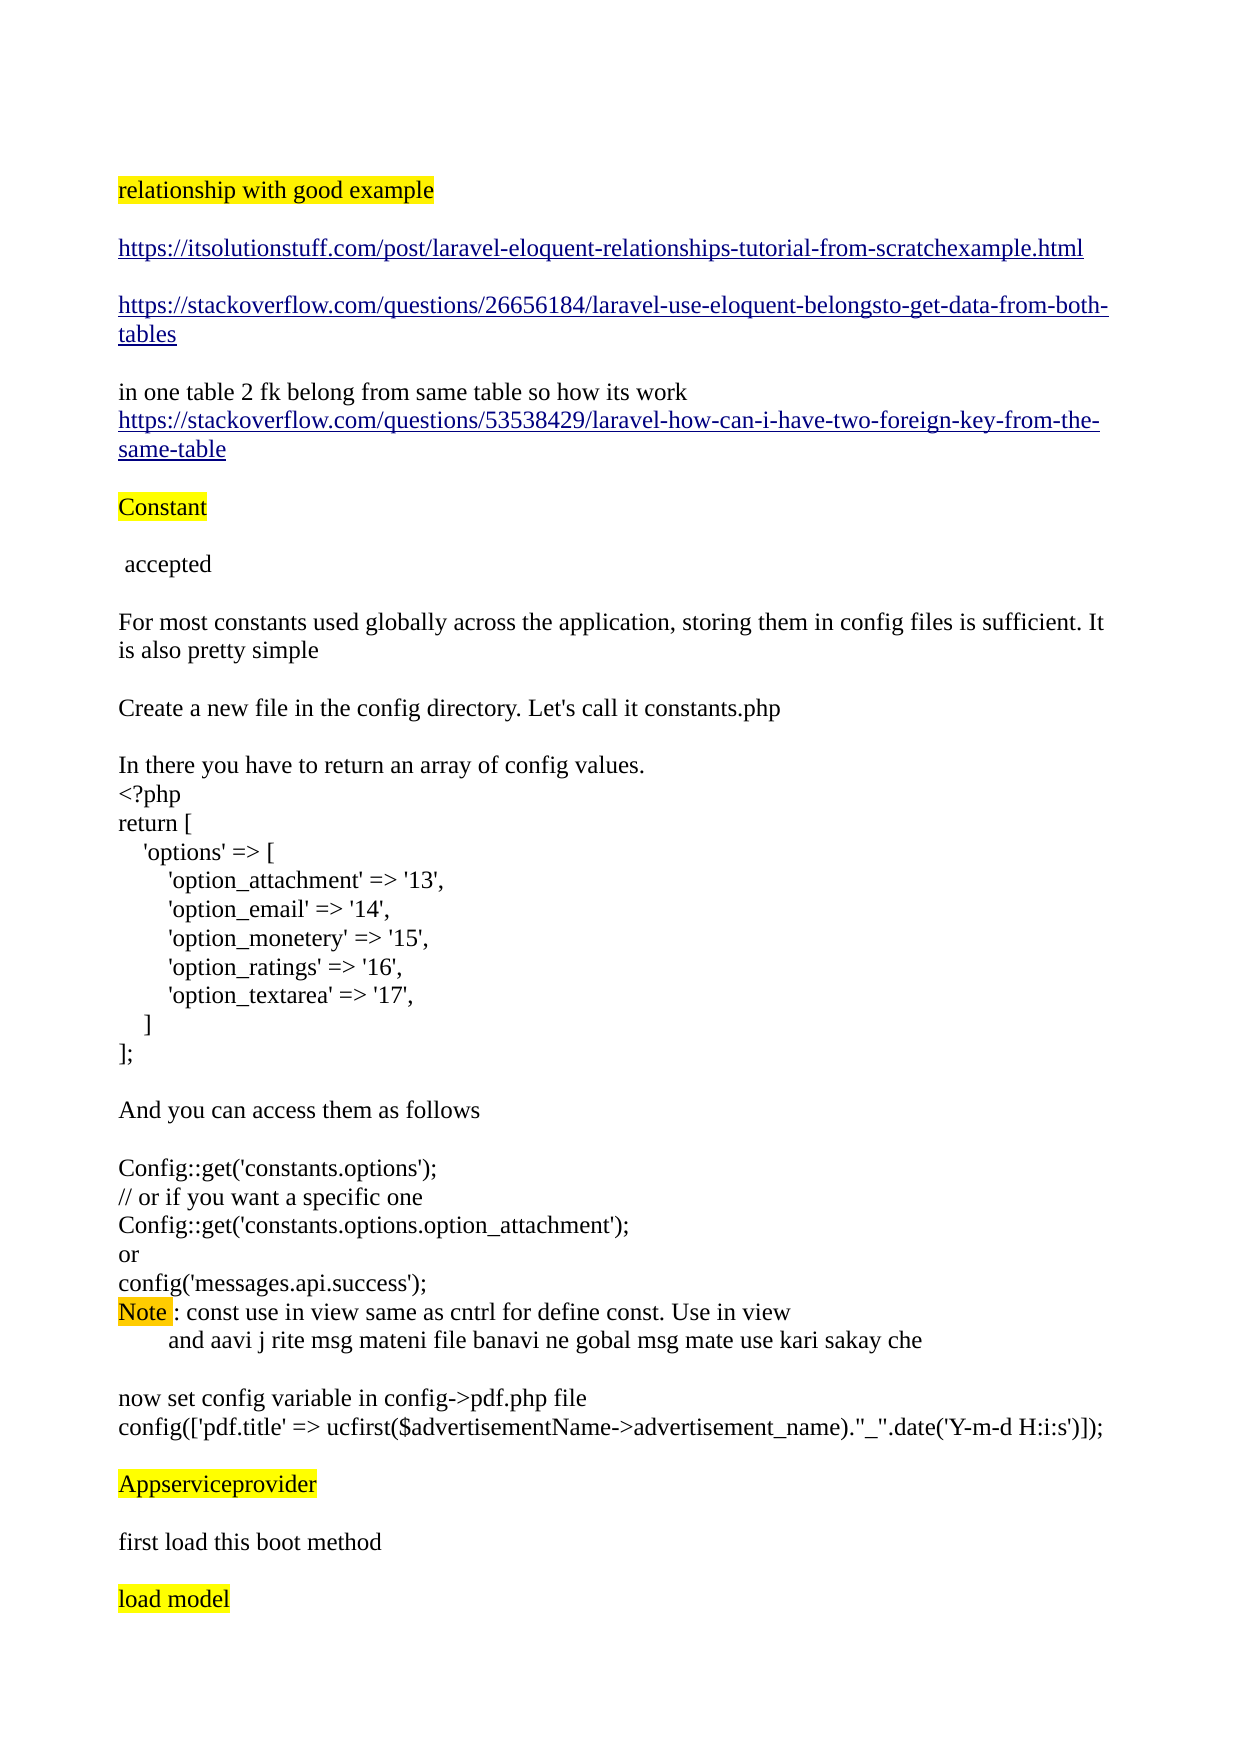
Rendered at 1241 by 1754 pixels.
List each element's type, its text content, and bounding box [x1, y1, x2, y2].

text https://stackoverflow.com/questions/53538429/laravel-how-can-i-have-two-foreign-key-from-the-same-table [118, 406, 1122, 463]
text Config::get('constants.options.option_attachment'); [118, 1211, 1122, 1239]
text Create a new file in the config directory. Let's call it constants.php [118, 693, 1122, 722]
text ]; [118, 1038, 1122, 1067]
text Appserviceprovider [118, 1469, 1122, 1498]
text or [118, 1239, 1122, 1268]
text Constant [118, 492, 1122, 521]
text now set config variable in config->pdf.php file [118, 1383, 1122, 1412]
text And you can access them as follows [118, 1096, 1122, 1124]
text https://itsolutionstuff.com/post/laravel-eloquent-relationships-tutorial-from-scratchexample.html [118, 233, 1122, 262]
text In there you have to return an array of config values. [118, 751, 1122, 779]
text <?php [118, 779, 1122, 808]
text // or if you want a specific one [118, 1182, 1122, 1211]
text ] [118, 1009, 1122, 1038]
text 'option_email' => '14', [118, 894, 1122, 923]
text in one table 2 fk belong from same table so how its work [118, 377, 1122, 406]
text relationship with good example [118, 176, 1122, 204]
text https://stackoverflow.com/questions/26656184/laravel-use-eloquent-belongsto-get-data-from-both-tables [118, 291, 1122, 348]
text 'option_monetery' => '15', [118, 923, 1122, 952]
text load model [118, 1584, 1122, 1613]
text config(['pdf.title' => ucfirst($advertisementName->advertisement_name)."_".date('Y-m-d H:i:s')]); [118, 1412, 1122, 1441]
text and aavi j rite msg mateni file banavi ne gobal msg mate use kari sakay che [118, 1326, 1122, 1354]
text 'options' => [ [118, 837, 1122, 866]
text 'option_ratings' => '16', [118, 952, 1122, 981]
text first load this boot method [118, 1527, 1122, 1556]
text 'option_textarea' => '17', [118, 981, 1122, 1009]
text For most constants used globally across the application, storing them in config files is sufficient. It is also pretty simple [118, 607, 1122, 664]
text return [ [118, 808, 1122, 837]
text Note : const use in view same as cntrl for define const. Use in view [118, 1297, 1122, 1326]
text 'option_attachment' => '13', [118, 866, 1122, 894]
text config('messages.api.success'); [118, 1268, 1122, 1297]
text accepted [118, 549, 1122, 578]
text Config::get('constants.options'); [118, 1153, 1122, 1182]
